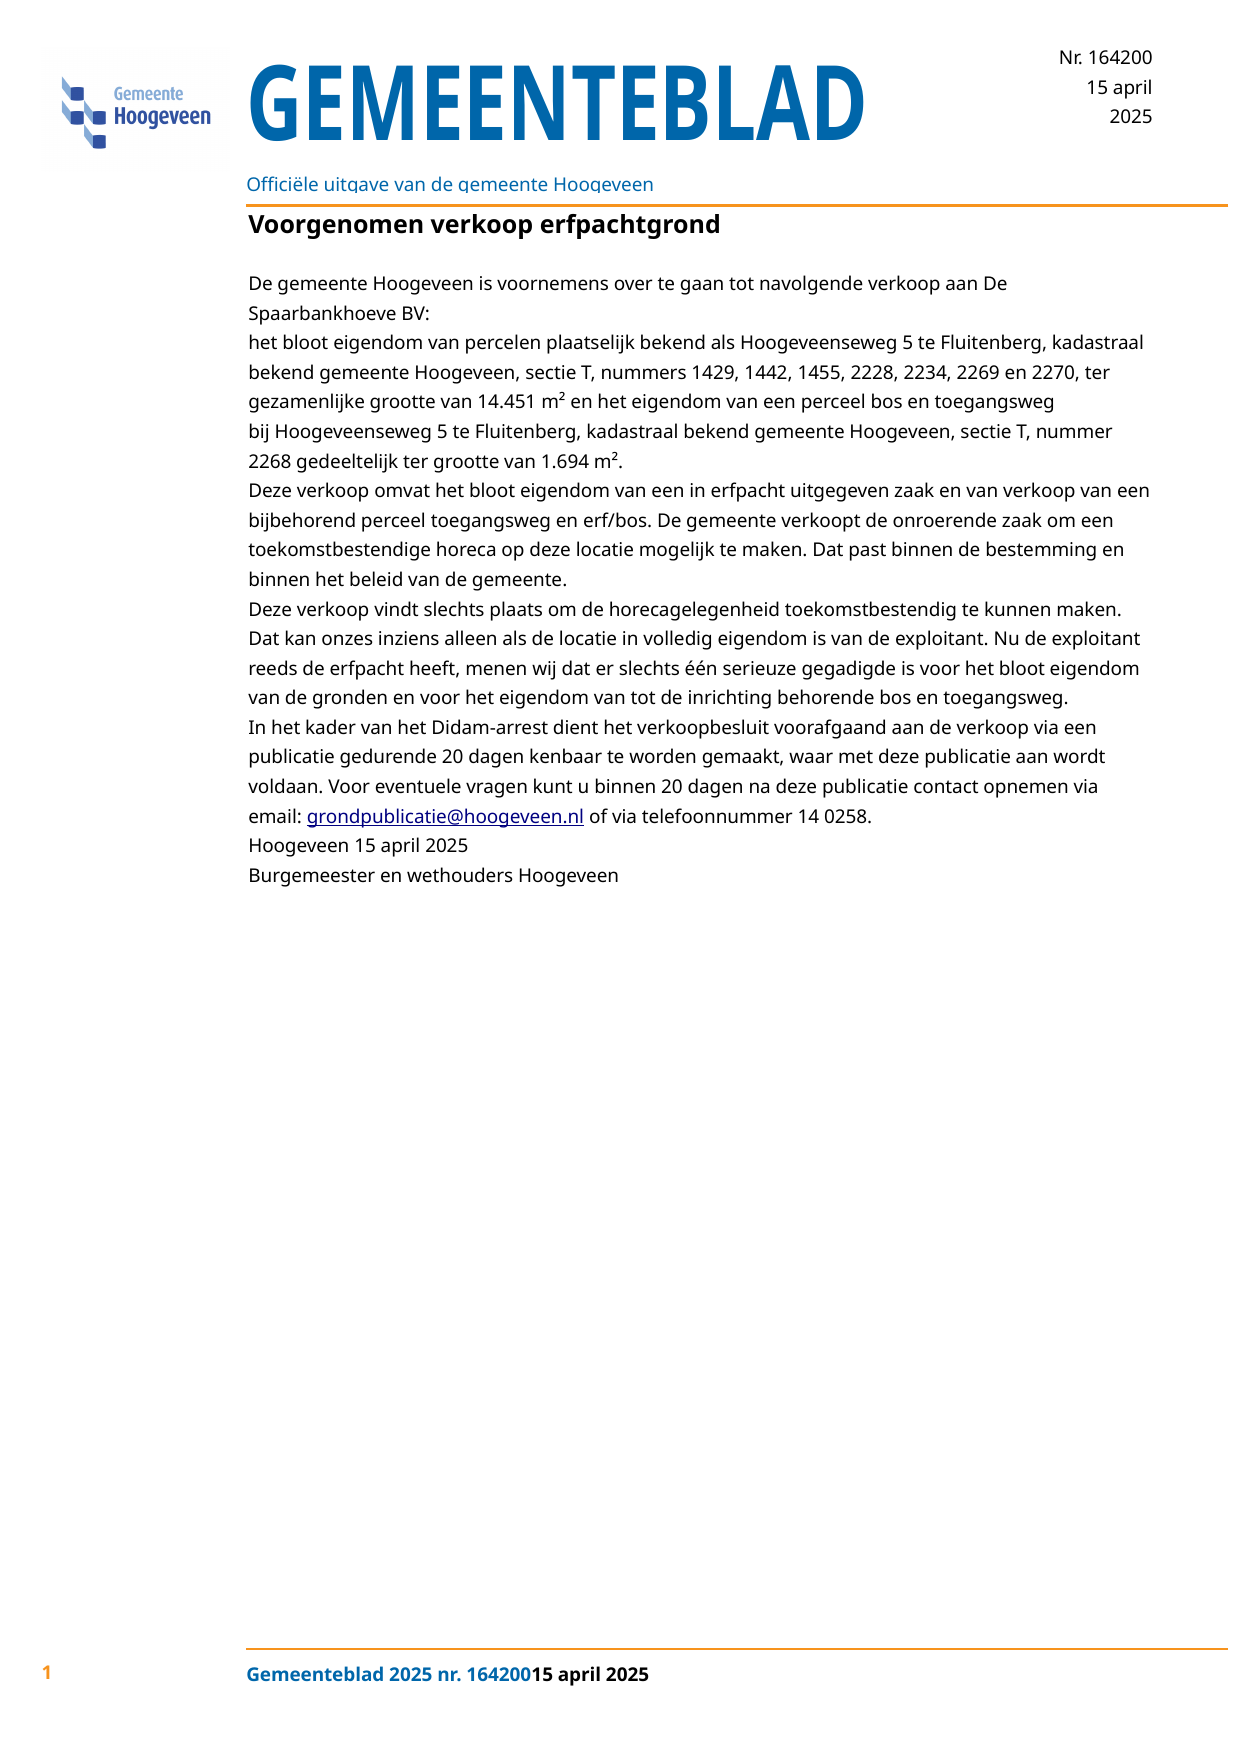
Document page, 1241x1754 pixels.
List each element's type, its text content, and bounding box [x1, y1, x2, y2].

text Hoogeveen 15 april 2025 [248, 832, 1152, 858]
text Deze verkoop omvat het bloot eigendom van een in erfpacht uitgegeven zaak en van verkoop van een bijbehorend perceel toegangsweg en erf/bos. De gemeente verkoopt de onroerende zaak om een toekomstbestendige horeca op deze locatie mogelijk te maken. Dat past binnen de bestemming en binnen het beleid van de gemeente. [248, 477, 1152, 592]
text het bloot eigendom van percelen plaatselijk bekend als Hoogeveenseweg 5 te Fluitenberg, kadastraal bekend gemeente Hoogeveen, sectie T, nummers 1429, 1442, 1455, 2228, 2234, 2269 en 2270, ter gezamenlijke grootte van 14.451 m² en het eigendom van een perceel bos en toegangsweg bij Hoogeveenseweg 5 te Fluitenberg, kadastraal bekend gemeente Hoogeveen, sectie T, nummer 2268 gedeeltelijk ter grootte van 1.694 m². [248, 329, 1152, 473]
text In het kader van het Didam-arrest dient het verkoopbesluit voorafgaand aan de verkoop via een publicatie gedurende 20 dagen kenbaar te worden gemaakt, waar met deze publicatie aan wordt voldaan. Voor eventuele vragen kunt u binnen 20 dagen na deze publicatie contact opnemen via email: grondpublicatie@hoogeveen.nl of via telefoonnummer 14 0258. [248, 714, 1152, 828]
text Voorgenomen verkoop erfpachtgrond [248, 207, 1152, 241]
text Burgemeester en wethouders Hoogeveen [248, 862, 1152, 888]
text De gemeente Hoogeveen is voornemens over te gaan tot navolgende verkoop aan De Spaarbankhoeve BV: [248, 270, 1152, 326]
text Deze verkoop vindt slechts plaats om de horecagelegenheid toekomstbestendig te kunnen maken. Dat kan onzes inziens alleen als de locatie in volledig eigendom is van de exploitant. Nu de exploitant reeds de erfpacht heeft, menen wij dat er slechts één serieuze gegadigde is voor het bloot eigendom van de gronden en voor het eigendom van tot de inrichting behorende bos en toegangsweg. [248, 596, 1152, 710]
picture [41, 47, 231, 172]
